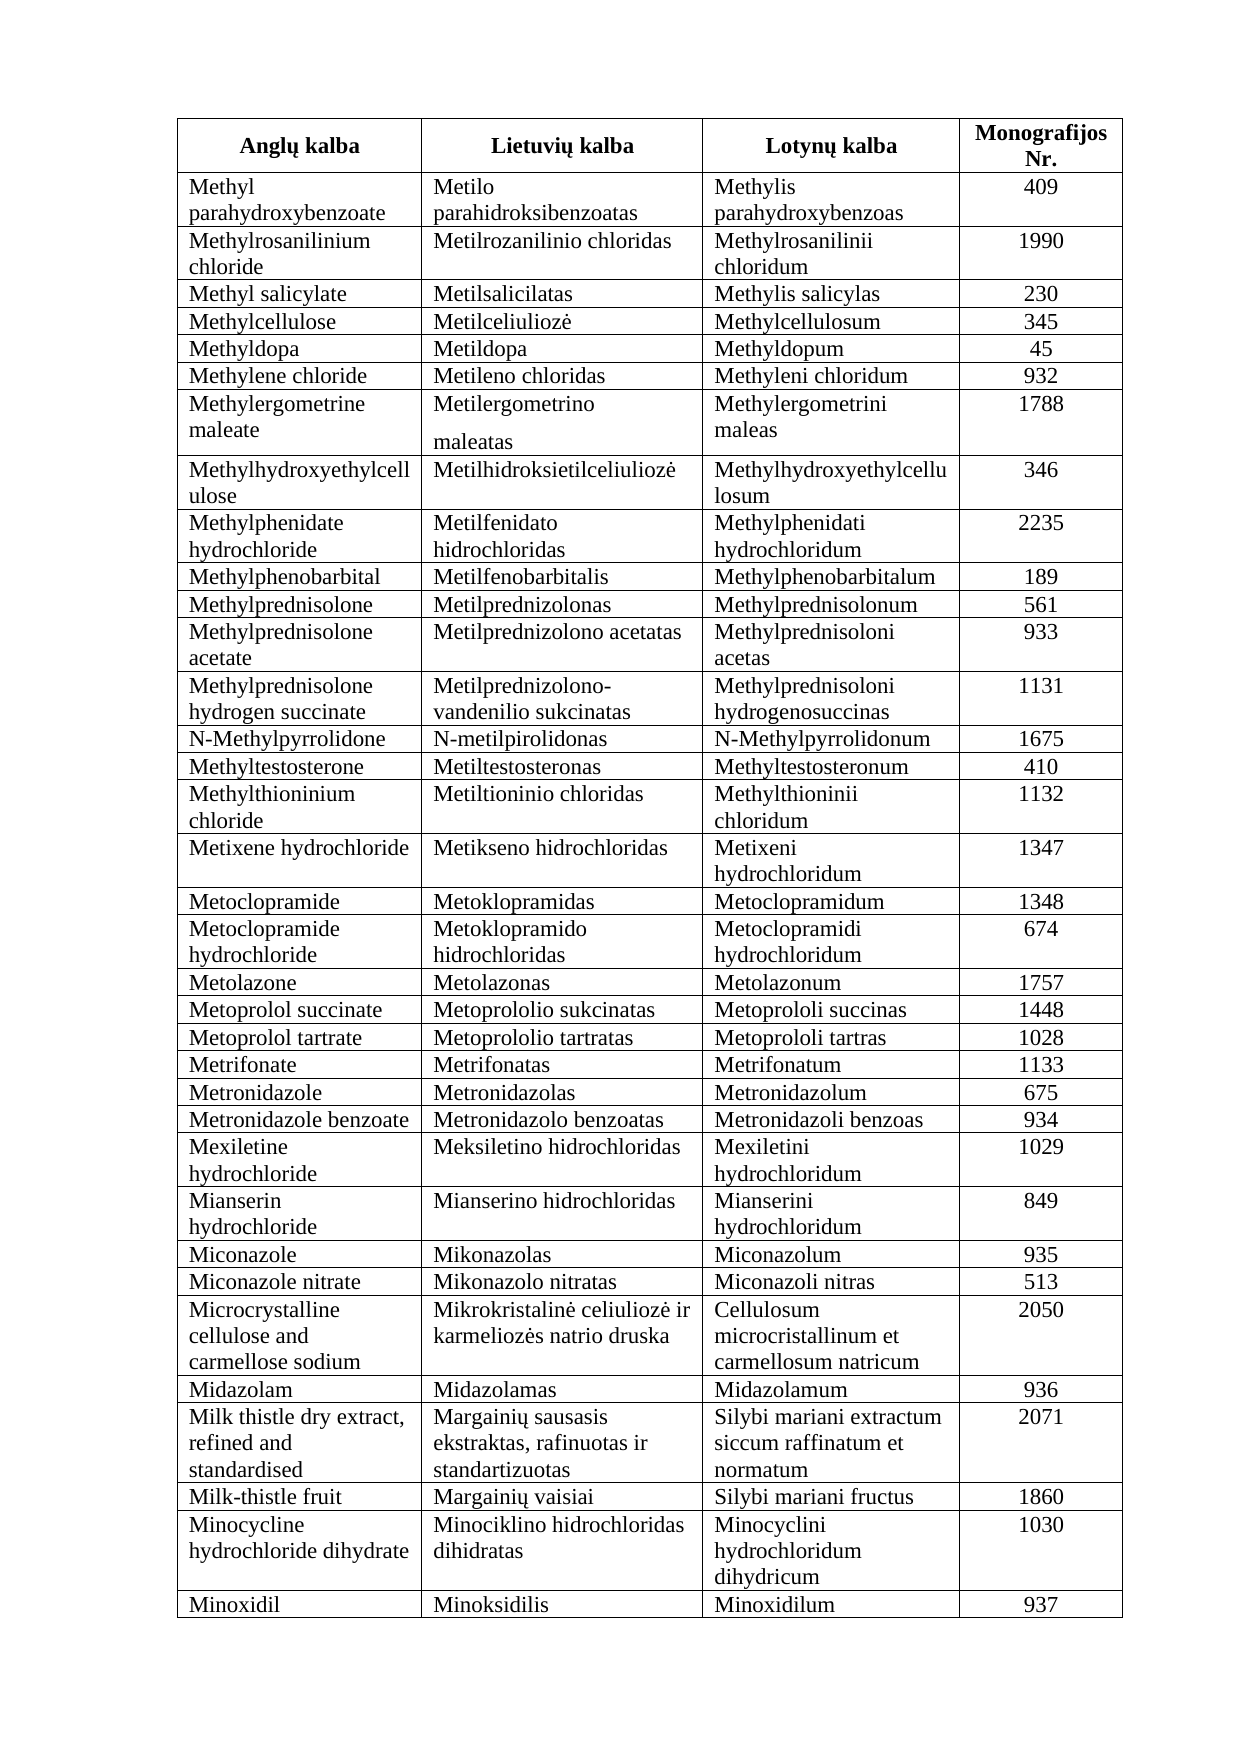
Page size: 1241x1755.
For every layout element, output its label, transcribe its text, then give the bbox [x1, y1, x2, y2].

table_cell Metilrozanilinio chloridas [422, 227, 702, 279]
table_cell Methylis parahydroxybenzoas [703, 173, 959, 226]
table_cell Minocyclini hydrochloridum dihydricum [703, 1511, 959, 1590]
table_cell Miconazoli nitras [703, 1268, 959, 1294]
table_cell Mikrokristalinė celiuliozė ir karmeliozės natrio druska [422, 1296, 702, 1375]
table_cell Milk-thistle fruit [178, 1483, 421, 1509]
table_cell 409 [960, 173, 1122, 226]
table_cell 1448 [960, 996, 1122, 1023]
table_cell Methylhydroxyethylcellulosum [703, 456, 959, 508]
table_cell Methylphenidati hydrochloridum [703, 510, 959, 562]
table_cell Minoksidilis [422, 1591, 702, 1617]
table_cell Metolazonum [703, 969, 959, 995]
table_cell 561 [960, 591, 1122, 617]
table_cell Margainių sausasis ekstraktas, rafinuotas ir standartizuotas [422, 1403, 702, 1482]
table_header Monografijos Nr. [960, 119, 1122, 172]
table_cell Minoxidil [178, 1591, 421, 1617]
table_cell Metilfenobarbitalis [422, 563, 702, 589]
table_cell 1030 [960, 1511, 1122, 1590]
table_cell Midazolamum [703, 1376, 959, 1402]
table_cell Mikonazolas [422, 1241, 702, 1267]
table_cell Metilergometrino maleatas [422, 390, 702, 455]
table_header Lietuvių kalba [422, 119, 702, 172]
table_cell Metoprololi tartras [703, 1024, 959, 1050]
table_cell Mianserin hydrochloride [178, 1187, 421, 1240]
table_cell Metilsalicilatas [422, 280, 702, 307]
table_cell 1131 [960, 672, 1122, 724]
table_cell Metikseno hidrochloridas [422, 834, 702, 887]
table_cell Methylprednisoloni hydrogenosuccinas [703, 672, 959, 724]
table_cell Minociklino hidrochloridas dihidratas [422, 1511, 702, 1590]
table_cell Methyltestosteronum [703, 753, 959, 779]
table_cell Mianserini hydrochloridum [703, 1187, 959, 1240]
table_cell Methyldopum [703, 335, 959, 362]
table_cell 345 [960, 308, 1122, 334]
table_cell Meksiletino hidrochloridas [422, 1133, 702, 1186]
table_cell Metoclopramidi hydrochloridum [703, 915, 959, 968]
table_cell Metilprednizolono-vandenilio sukcinatas [422, 672, 702, 724]
table_cell N-metilpirolidonas [422, 726, 702, 752]
table_cell Methyltestosterone [178, 753, 421, 779]
table_cell 513 [960, 1268, 1122, 1294]
table_header Anglų kalba [178, 119, 421, 172]
table_cell 1675 [960, 726, 1122, 752]
table_cell Metoklopramidas [422, 888, 702, 914]
table_cell Methylphenobarbital [178, 563, 421, 589]
table_cell Margainių vaisiai [422, 1483, 702, 1509]
table_cell Metixeni hydrochloridum [703, 834, 959, 887]
table_cell 230 [960, 280, 1122, 307]
table_cell Cellulosum microcristallinum et carmellosum natricum [703, 1296, 959, 1375]
table_cell Methyl parahydroxybenzoate [178, 173, 421, 226]
table_cell Metoprololio tartratas [422, 1024, 702, 1050]
table_cell Methylcellulosum [703, 308, 959, 334]
table_cell Methylhydroxyethylcellulose [178, 456, 421, 508]
table_cell Methylene chloride [178, 363, 421, 389]
table_cell Metilfenidato hidrochloridas [422, 510, 702, 562]
table_cell Metoprololio sukcinatas [422, 996, 702, 1023]
table_cell Methylprednisolonum [703, 591, 959, 617]
table_cell Methylthioninium chloride [178, 780, 421, 833]
table_cell Methyldopa [178, 335, 421, 362]
table_cell Mexiletine hydrochloride [178, 1133, 421, 1186]
table_cell Midazolam [178, 1376, 421, 1402]
table_cell Methylcellulose [178, 308, 421, 334]
table_cell Miconazolum [703, 1241, 959, 1267]
table_cell Mikonazolo nitratas [422, 1268, 702, 1294]
table_cell Metrifonate [178, 1051, 421, 1077]
table_cell 934 [960, 1106, 1122, 1132]
table_cell Metronidazolo benzoatas [422, 1106, 702, 1132]
table_cell Methylprednisolone [178, 591, 421, 617]
table_cell Methylprednisolone acetate [178, 618, 421, 671]
table_cell Methylphenobarbitalum [703, 563, 959, 589]
table_cell Metronidazole benzoate [178, 1106, 421, 1132]
table_cell Metoklopramido hidrochloridas [422, 915, 702, 968]
table_cell 849 [960, 1187, 1122, 1240]
table_cell 937 [960, 1591, 1122, 1617]
table_cell 1860 [960, 1483, 1122, 1509]
table_cell 935 [960, 1241, 1122, 1267]
table_cell Metrifonatas [422, 1051, 702, 1077]
table_cell Milk thistle dry extract, refined and standardised [178, 1403, 421, 1482]
table_cell Metilprednizolonas [422, 591, 702, 617]
table_header Lotynų kalba [703, 119, 959, 172]
table_cell Methylrosanilinii chloridum [703, 227, 959, 279]
table_cell Mexiletini hydrochloridum [703, 1133, 959, 1186]
table_cell Metilceliuliozė [422, 308, 702, 334]
table_cell 932 [960, 363, 1122, 389]
table_cell Metronidazolas [422, 1079, 702, 1105]
table_cell Midazolamas [422, 1376, 702, 1402]
table_cell 410 [960, 753, 1122, 779]
table_cell 1133 [960, 1051, 1122, 1077]
table_cell N-Methylpyrrolidone [178, 726, 421, 752]
table_cell Methylis salicylas [703, 280, 959, 307]
table_cell 1347 [960, 834, 1122, 887]
table_cell Metoprololi succinas [703, 996, 959, 1023]
table_cell N-Methylpyrrolidonum [703, 726, 959, 752]
table_cell Metiltioninio chloridas [422, 780, 702, 833]
table_cell Metoprolol tartrate [178, 1024, 421, 1050]
table_cell Metiltestosteronas [422, 753, 702, 779]
table_cell Metronidazolum [703, 1079, 959, 1105]
table_cell Methylergometrini maleas [703, 390, 959, 455]
table_cell 1757 [960, 969, 1122, 995]
table_cell Metilo parahidroksibenzoatas [422, 173, 702, 226]
table_cell 1990 [960, 227, 1122, 279]
table_cell Mianserino hidrochloridas [422, 1187, 702, 1240]
table_cell Silybi mariani fructus [703, 1483, 959, 1509]
table_cell Minocycline hydrochloride dihydrate [178, 1511, 421, 1590]
table_cell 675 [960, 1079, 1122, 1105]
table_cell 936 [960, 1376, 1122, 1402]
table_cell Metrifonatum [703, 1051, 959, 1077]
table_cell Miconazole [178, 1241, 421, 1267]
table_cell 2071 [960, 1403, 1122, 1482]
table_cell Metronidazole [178, 1079, 421, 1105]
table_cell Silybi mariani extractum siccum raffinatum et normatum [703, 1403, 959, 1482]
table_cell 2235 [960, 510, 1122, 562]
table_cell Metronidazoli benzoas [703, 1106, 959, 1132]
table_cell 674 [960, 915, 1122, 968]
table_cell 1029 [960, 1133, 1122, 1186]
table_cell Metoclopramide hydrochloride [178, 915, 421, 968]
table_cell Methyleni chloridum [703, 363, 959, 389]
table_cell Methylrosanilinium chloride [178, 227, 421, 279]
table_cell Methylprednisolone hydrogen succinate [178, 672, 421, 724]
table_cell Microcrystalline cellulose and carmellose sodium [178, 1296, 421, 1375]
table_cell 346 [960, 456, 1122, 508]
table_cell Methylthioninii chloridum [703, 780, 959, 833]
table_cell 1132 [960, 780, 1122, 833]
table_cell 1348 [960, 888, 1122, 914]
table_cell Minoxidilum [703, 1591, 959, 1617]
table_cell Metilhidroksietilceliuliozė [422, 456, 702, 508]
table_cell Miconazole nitrate [178, 1268, 421, 1294]
table_cell 45 [960, 335, 1122, 362]
table_cell Metildopa [422, 335, 702, 362]
table_cell Methylprednisoloni acetas [703, 618, 959, 671]
table_cell Metolazone [178, 969, 421, 995]
table_cell Metileno chloridas [422, 363, 702, 389]
table_cell 1028 [960, 1024, 1122, 1050]
table_cell 2050 [960, 1296, 1122, 1375]
table_cell Metolazonas [422, 969, 702, 995]
table_cell Methylphenidate hydrochloride [178, 510, 421, 562]
table_cell 1788 [960, 390, 1122, 455]
table_cell 189 [960, 563, 1122, 589]
table_cell 933 [960, 618, 1122, 671]
table_cell Metoclopramide [178, 888, 421, 914]
table_cell Methyl salicylate [178, 280, 421, 307]
table_cell Metoprolol succinate [178, 996, 421, 1023]
table_cell Metixene hydrochloride [178, 834, 421, 887]
table_cell Metoclopramidum [703, 888, 959, 914]
table_cell Metilprednizolono acetatas [422, 618, 702, 671]
table_cell Methylergometrine maleate [178, 390, 421, 455]
